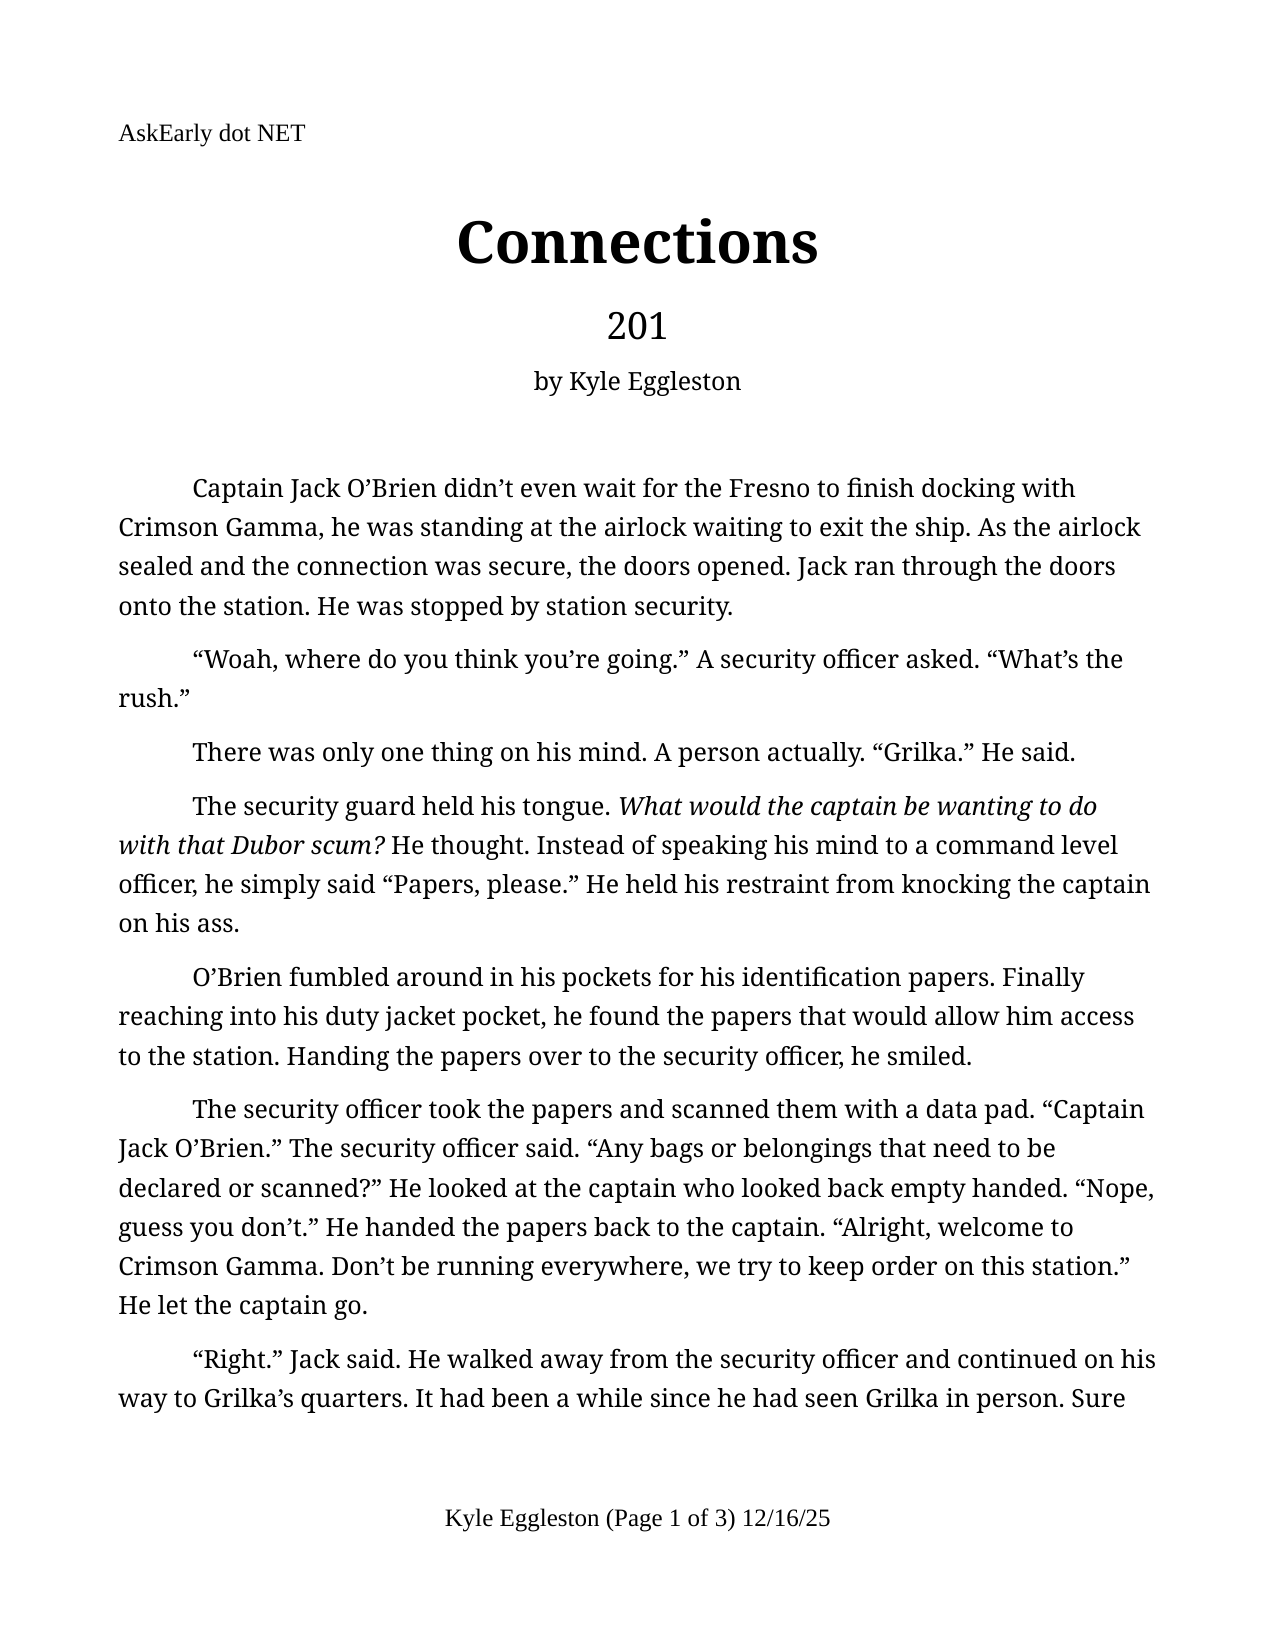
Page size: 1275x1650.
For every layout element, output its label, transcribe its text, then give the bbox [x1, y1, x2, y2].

text The security officer took the papers and scanned them with a data pad. “Captain Jack O’Brien.” The security officer said. “Any bags or belongings that need to be declared or scanned?” He looked at the captain who looked back empty handed. “Nope, guess you don’t.” He handed the papers back to the captain. “Alright, welcome to Crimson Gamma. Don’t be running everywhere, we try to keep order on this station.” He let the captain go. [118, 1092, 1157, 1322]
subtitle 201 [118, 299, 1157, 351]
text Captain Jack O’Brien didn’t even wait for the Fresno to finish docking with Crimson Gamma, he was standing at the airlock waiting to exit the ship. As the airlock sealed and the connection was secure, the doors opened. Jack ran through the doors onto the station. He was stopped by station security. [118, 471, 1157, 622]
text by Kyle Eggleston [118, 363, 1157, 397]
text O’Brien fumbled around in his pockets for his identification papers. Finally reaching into his duty jacket pocket, he found the papers that would allow him access to the station. Handing the papers over to the security officer, he smiled. [118, 960, 1157, 1072]
title Connections [118, 201, 1157, 281]
text The security guard held his tongue. What would the captain be wanting to do with that Dubor scum? He thought. Instead of speaking his mind to a command level officer, he simply said “Papers, please.” He held his restraint from knocking the captain on his ass. [118, 788, 1157, 940]
text “Woah, where do you think you’re going.” A security officer asked. “What’s the rush.” [118, 642, 1157, 715]
text There was only one thing on his mind. A person actually. “Grilka.” He said. [118, 735, 1157, 769]
text “Right.” Jack said. He walked away from the security officer and continued on his way to Grilka’s quarters. It had been a while since he had seen Grilka in person. Sure [118, 1341, 1157, 1415]
